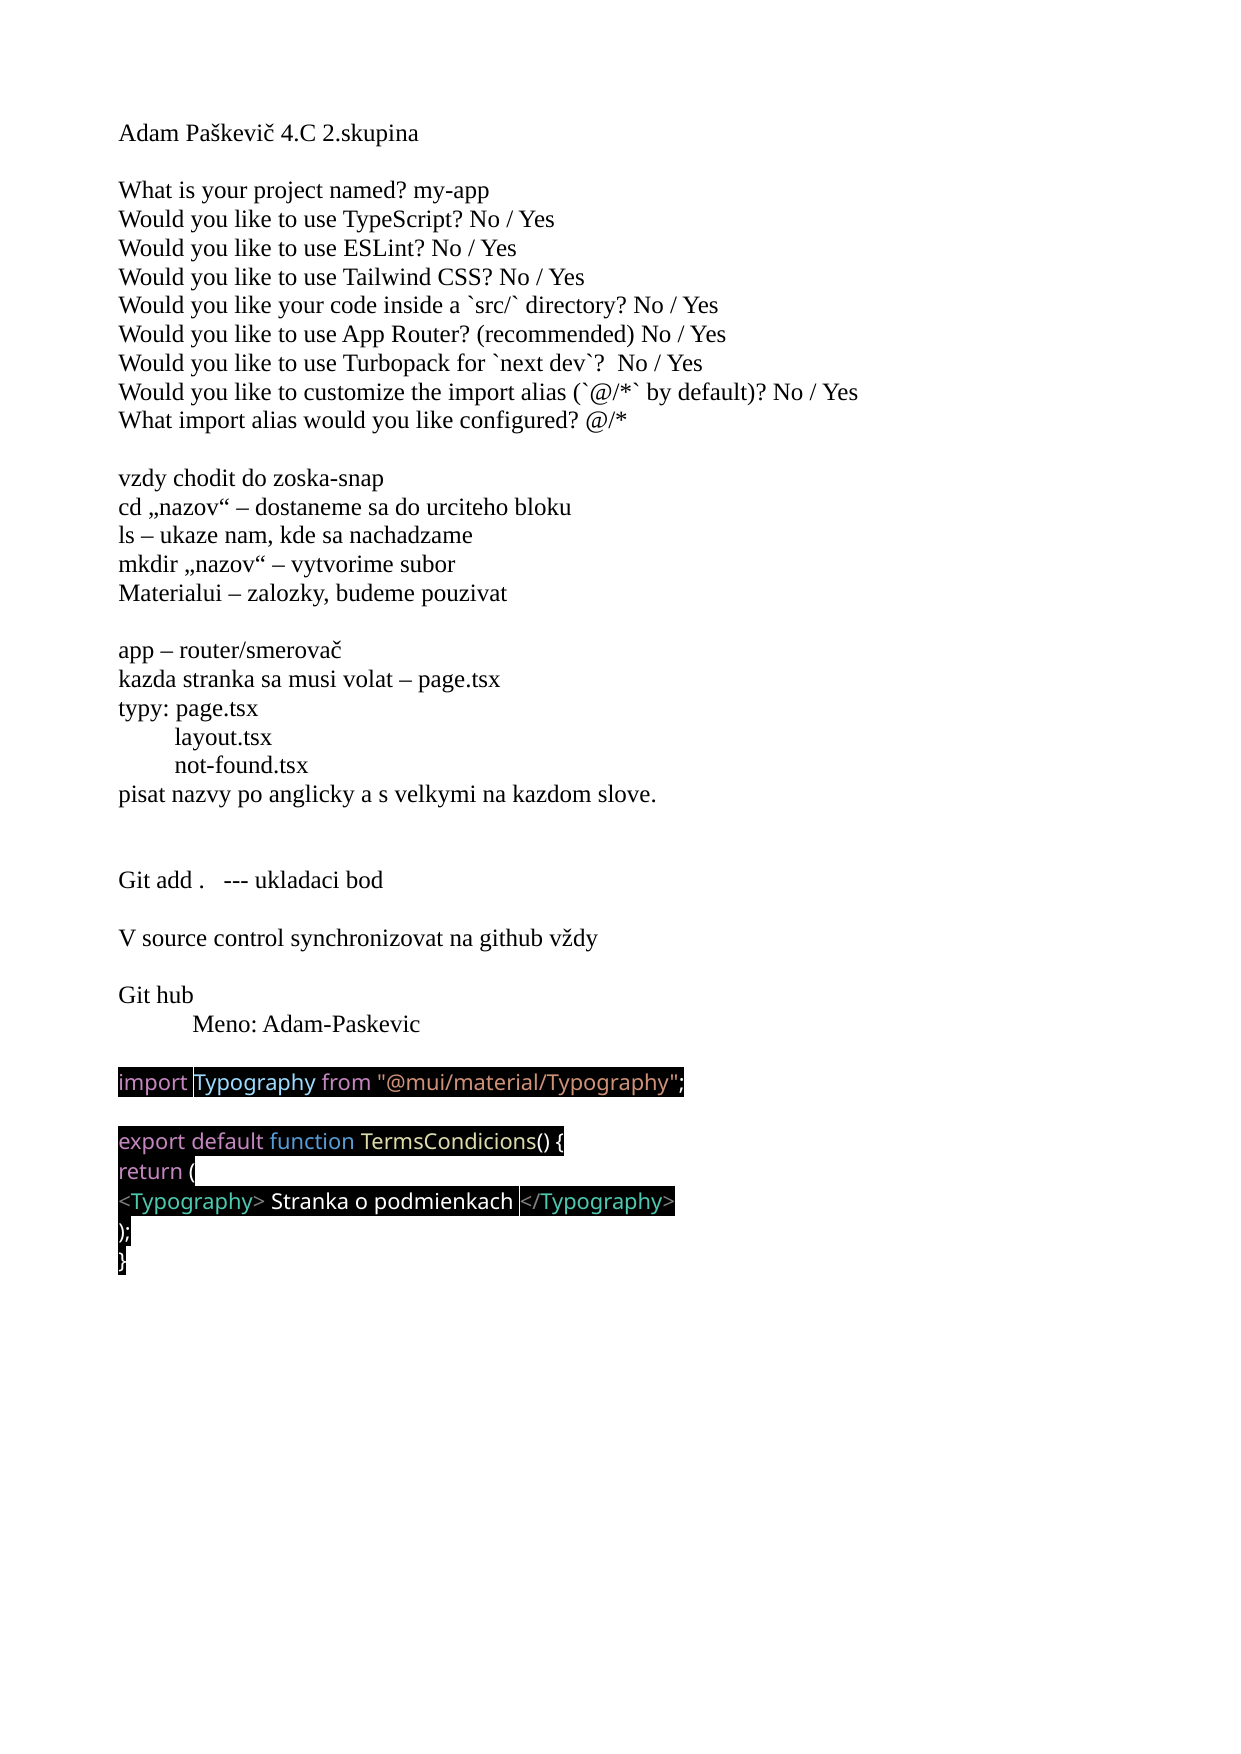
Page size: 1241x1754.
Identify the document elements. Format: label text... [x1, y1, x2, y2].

text Meno: Adam-Paskevic [118, 1009, 1122, 1038]
text Would you like to use Tailwind CSS? No / Yes [118, 262, 1122, 291]
text kazda stranka sa musi volat – page.tsx [118, 664, 1122, 693]
text Would you like to use App Router? (recommended) No / Yes [118, 319, 1122, 348]
text ); [118, 1216, 1122, 1246]
text Would you like your code inside a `src/` directory? No / Yes [118, 291, 1122, 319]
text What import alias would you like configured? @/* [118, 406, 1122, 434]
text typy: page.tsx [118, 693, 1122, 722]
text import Typography from "@mui/material/Typography"; [118, 1067, 1122, 1097]
text not-found.tsx [118, 751, 1122, 779]
text cd „nazov“ – dostaneme sa do urciteho bloku [118, 492, 1122, 521]
text <Typography> Stranka o podmienkach </Typography> [118, 1186, 1122, 1216]
text vzdy chodit do zoska-snap [118, 463, 1122, 492]
text ls – ukaze nam, kde sa nachadzame [118, 521, 1122, 549]
text app – router/smerovač [118, 636, 1122, 664]
text mkdir „nazov“ – vytvorime subor [118, 549, 1122, 578]
text Adam Paškevič 4.C 2.skupina [118, 118, 1122, 147]
text Would you like to use ESLint? No / Yes [118, 233, 1122, 262]
text Git add . --- ukladaci bod [118, 866, 1122, 894]
text What is your project named? my-app [118, 176, 1122, 204]
text Would you like to customize the import alias (`@/*` by default)? No / Yes [118, 377, 1122, 406]
text export default function TermsCondicions() { [118, 1126, 1122, 1156]
text V source control synchronizovat na github vždy [118, 923, 1122, 952]
text } [118, 1246, 1122, 1275]
text layout.tsx [118, 722, 1122, 751]
text Would you like to use TypeScript? No / Yes [118, 204, 1122, 233]
text Materialui – zalozky, budeme pouzivat [118, 578, 1122, 607]
text return ( [118, 1156, 1122, 1186]
text Git hub [118, 981, 1122, 1009]
text Would you like to use Turbopack for `next dev`? No / Yes [118, 348, 1122, 377]
text pisat nazvy po anglicky a s velkymi na kazdom slove. [118, 779, 1122, 808]
